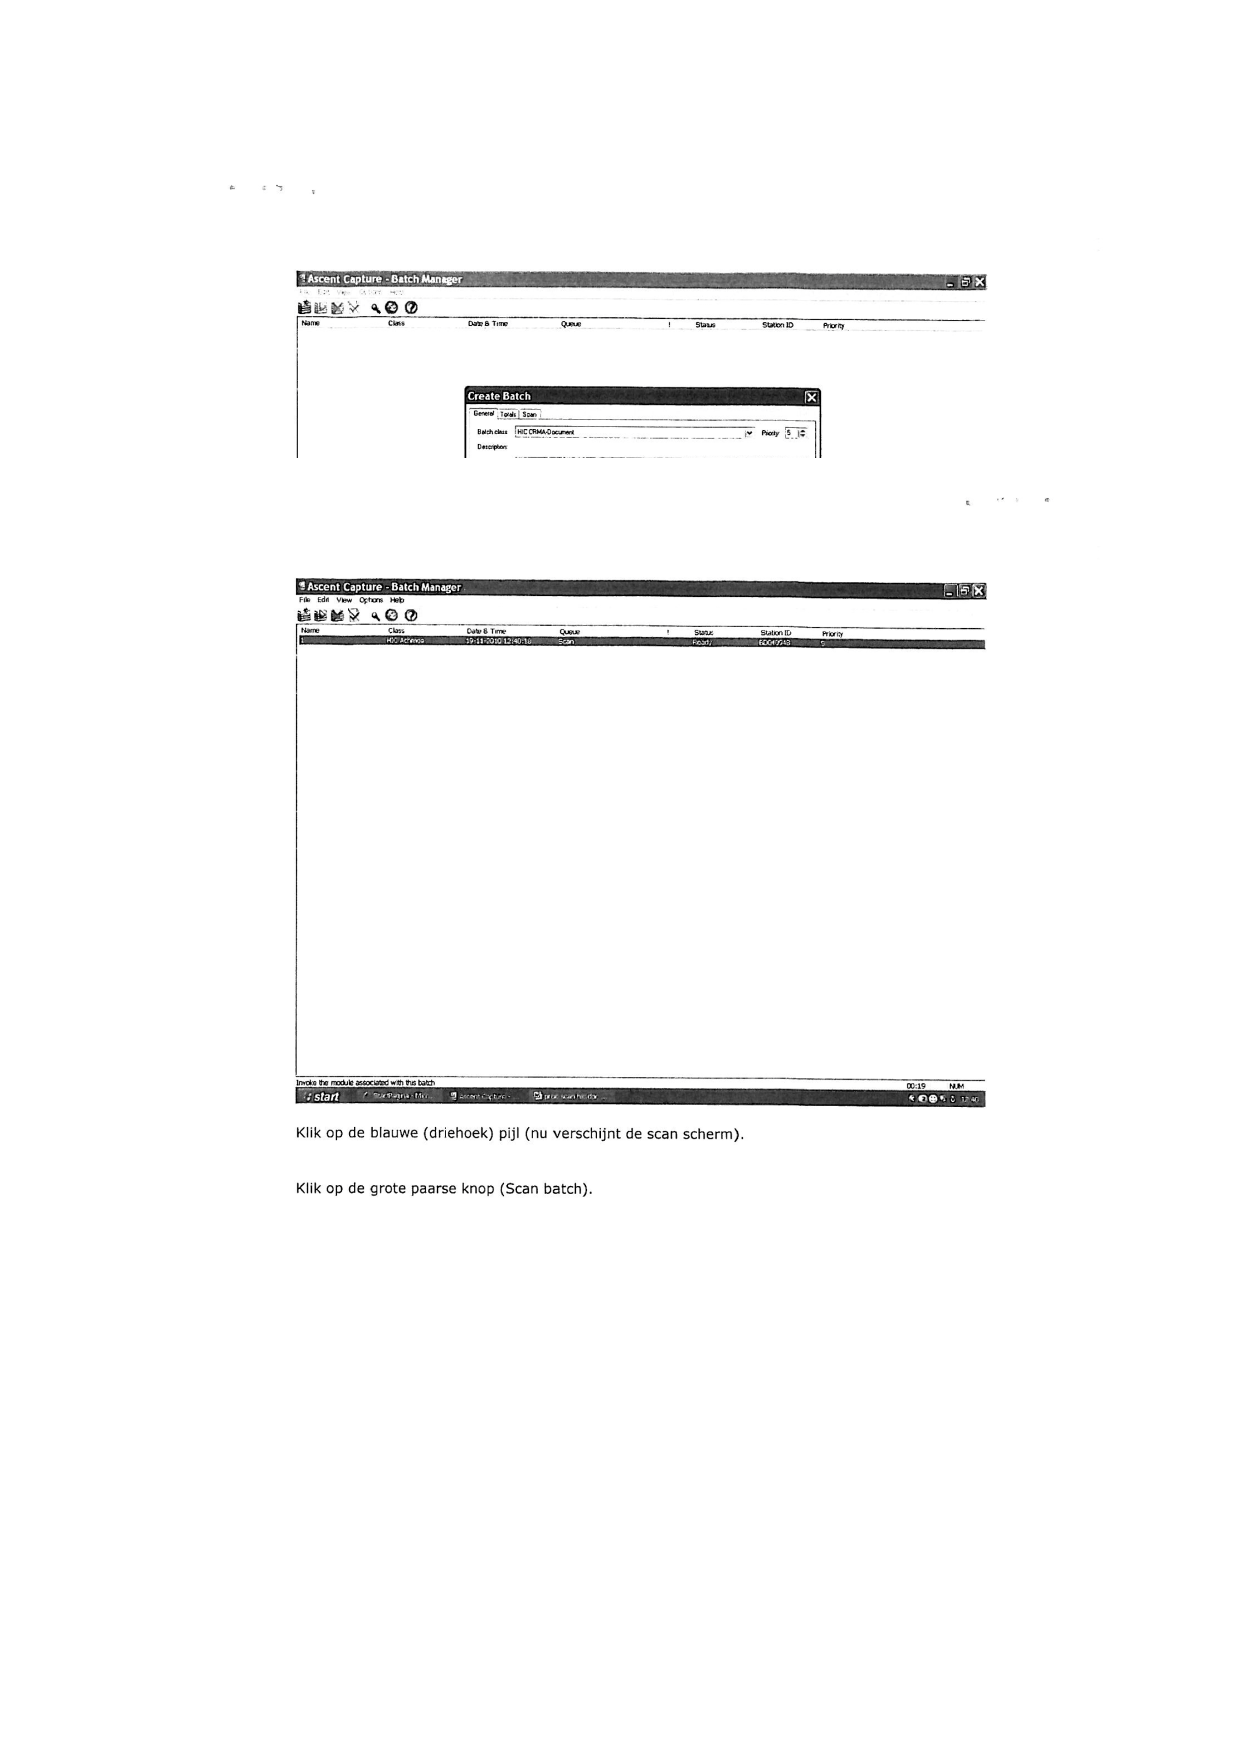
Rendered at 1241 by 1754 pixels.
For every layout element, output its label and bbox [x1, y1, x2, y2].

picture [187, 150, 1105, 1754]
